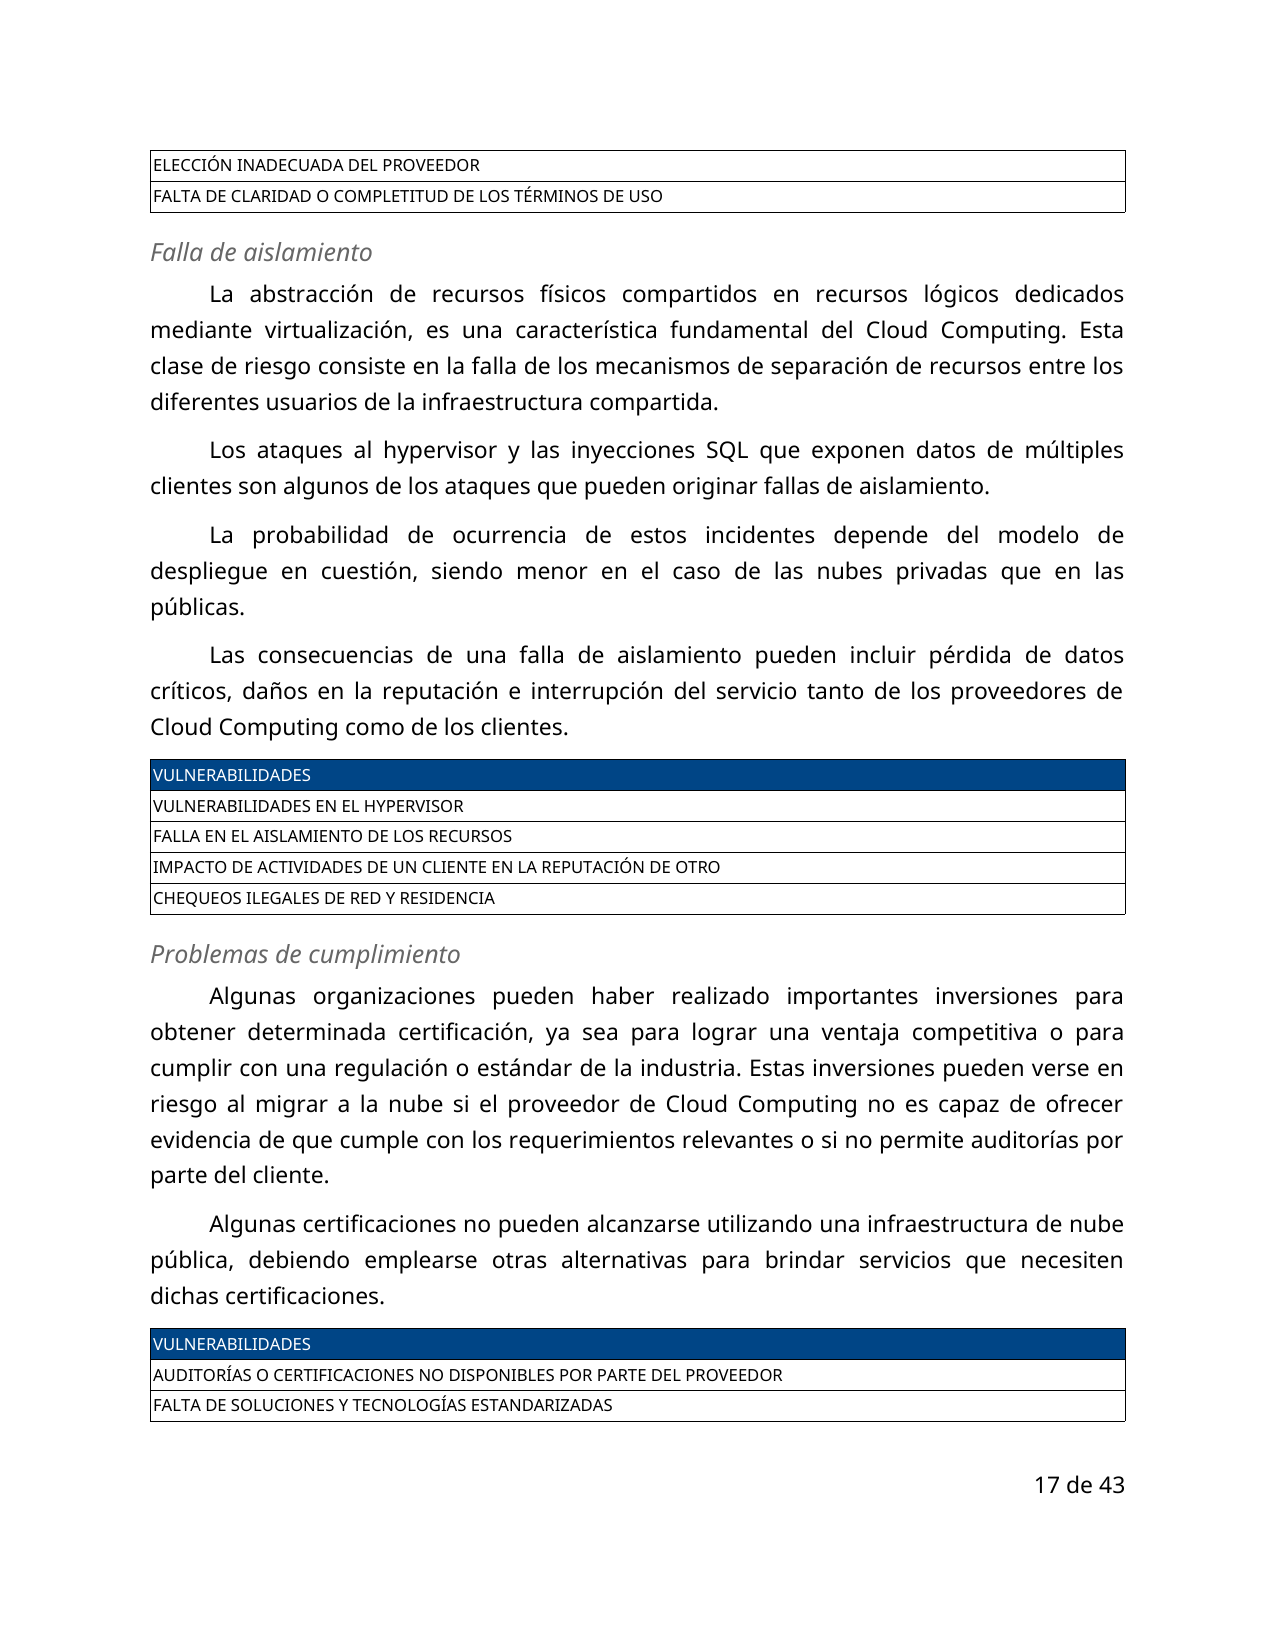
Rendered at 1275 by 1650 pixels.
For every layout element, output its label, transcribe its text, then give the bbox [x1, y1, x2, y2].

text Algunas certificaciones no pueden alcanzarse utilizando una infraestructura de nube pública, debiendo emplearse otras alternativas para brindar servicios que necesiten dichas certificaciones. [150, 1208, 1125, 1311]
table_cell VULNERABILIDADES EN EL HYPERVISOR [151, 791, 1125, 821]
table_cell FALTA DE SOLUCIONES Y TECNOLOGÍAS ESTANDARIZADAS [151, 1391, 1125, 1421]
text La abstracción de recursos físicos compartidos en recursos lógicos dedicados mediante virtualización, es una característica fundamental del Cloud Computing. Esta clase de riesgo consiste en la falla de los mecanismos de separación de recursos entre los diferentes usuarios de la infraestructura compartida. [150, 278, 1125, 417]
text Algunas organizaciones pueden haber realizado importantes inversiones para obtener determinada certificación, ya sea para lograr una ventaja competitiva o para cumplir con una regulación o estándar de la industria. Estas inversiones pueden verse en riesgo al migrar a la nube si el proveedor de Cloud Computing no es capaz de ofrecer evidencia de que cumple con los requerimientos relevantes o si no permite auditorías por parte del cliente. [150, 980, 1125, 1191]
table_header VULNERABILIDADES [151, 760, 1125, 790]
table_cell FALLA EN EL AISLAMIENTO DE LOS RECURSOS [151, 822, 1125, 852]
table_header VULNERABILIDADES [151, 1329, 1125, 1359]
table_cell AUDITORÍAS O CERTIFICACIONES NO DISPONIBLES POR PARTE DEL PROVEEDOR [151, 1360, 1125, 1390]
subtitle Problemas de cumplimiento [150, 936, 1125, 971]
table_cell IMPACTO DE ACTIVIDADES DE UN CLIENTE EN LA REPUTACIÓN DE OTRO [151, 853, 1125, 883]
table_cell CHEQUEOS ILEGALES DE RED Y RESIDENCIA [151, 884, 1125, 913]
text La probabilidad de ocurrencia de estos incidentes depende del modelo de despliegue en cuestión, siendo menor en el caso de las nubes privadas que en las públicas. [150, 519, 1125, 622]
table_cell ELECCIÓN INADECUADA DEL PROVEEDOR [151, 151, 1125, 181]
table_cell FALTA DE CLARIDAD O COMPLETITUD DE LOS TÉRMINOS DE USO [151, 182, 1125, 212]
text Las consecuencias de una falla de aislamiento pueden incluir pérdida de datos críticos, daños en la reputación e interrupción del servicio tanto de los proveedores de Cloud Computing como de los clientes. [150, 639, 1125, 742]
text Los ataques al hypervisor y las inyecciones SQL que exponen datos de múltiples clientes son algunos de los ataques que pueden originar fallas de aislamiento. [150, 434, 1125, 501]
subtitle Falla de aislamiento [150, 235, 1125, 269]
